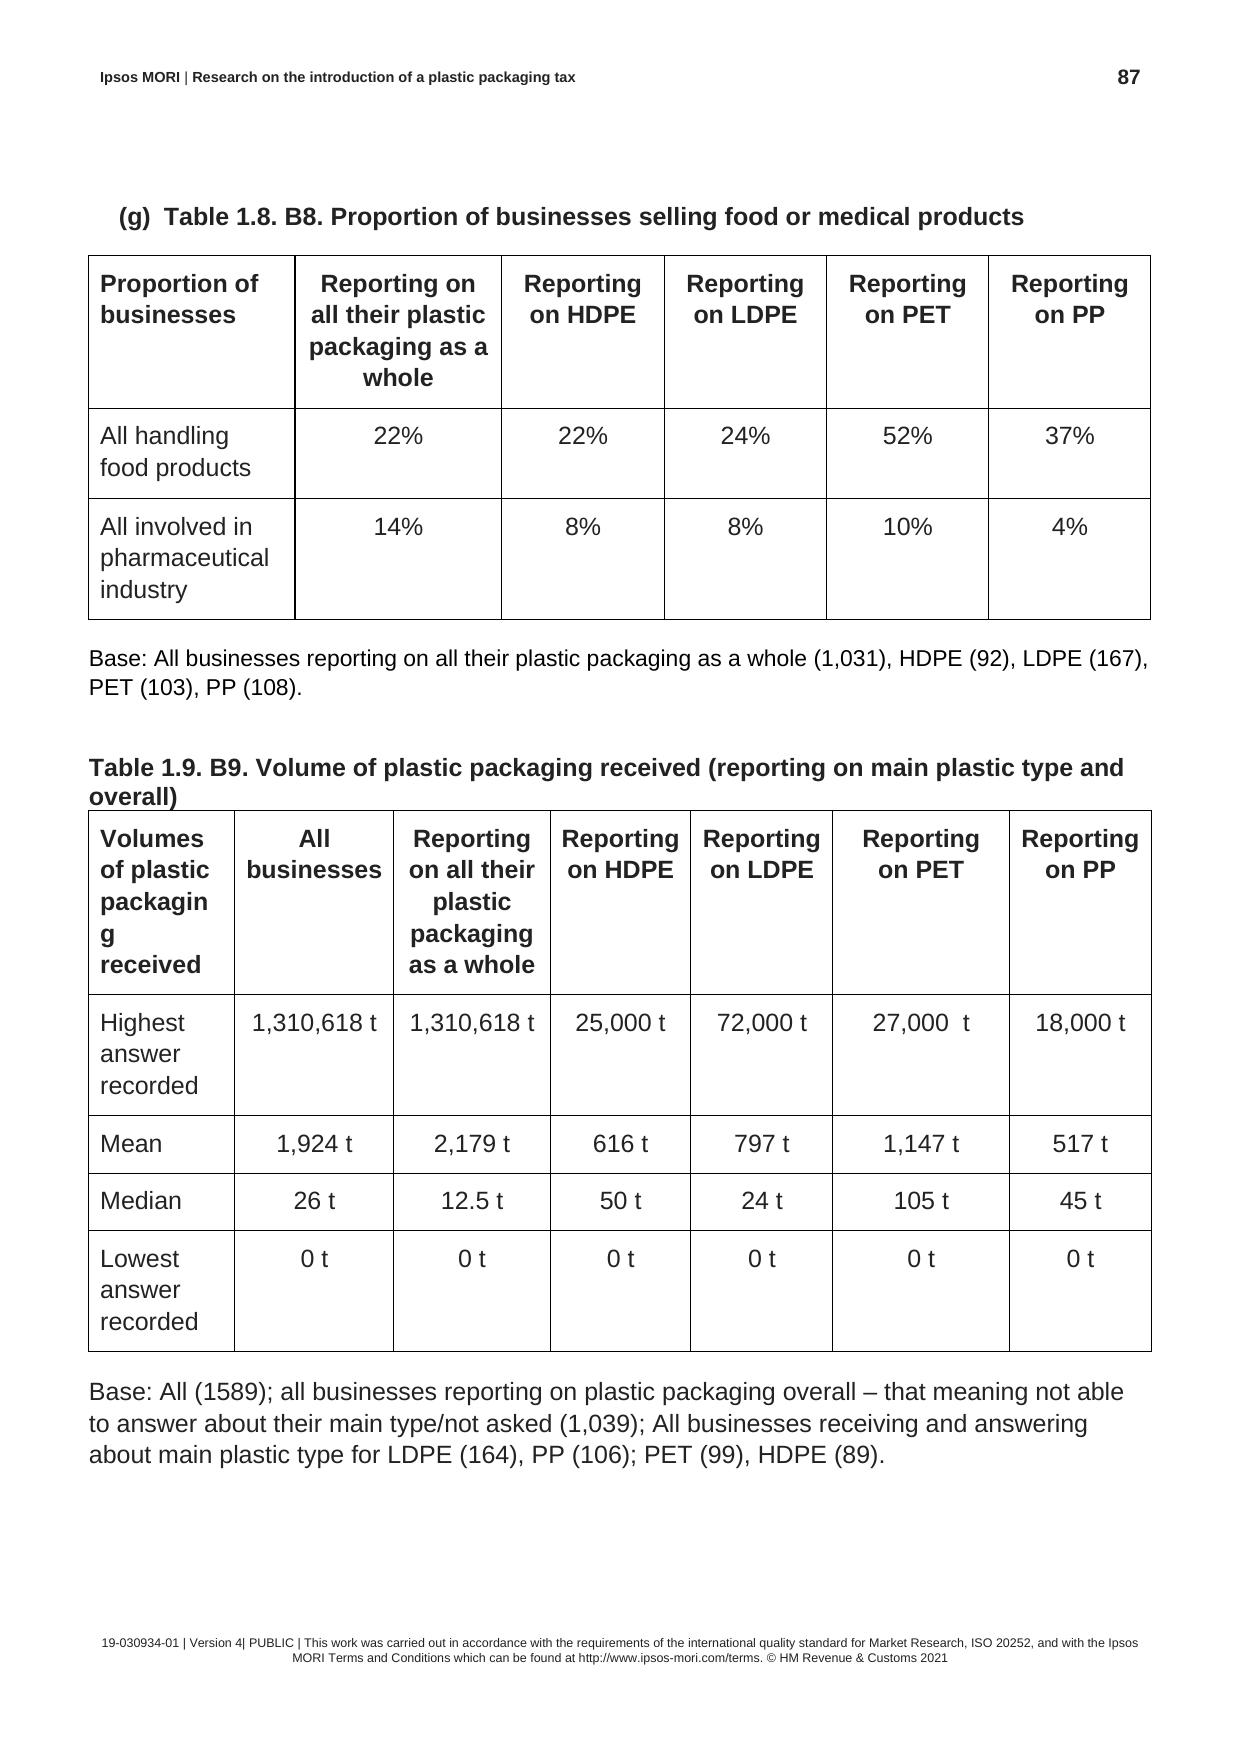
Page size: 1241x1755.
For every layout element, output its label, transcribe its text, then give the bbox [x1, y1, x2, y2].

table_cell Lowest answer recorded [89, 1231, 234, 1351]
table_cell 0 t [235, 1231, 393, 1351]
table_cell 2,179 t [394, 1116, 550, 1173]
table_cell 1,310,618 t [394, 995, 550, 1115]
table_cell Mean [89, 1116, 234, 1173]
table_header Reporting on PP [989, 256, 1150, 407]
table_cell 0 t [394, 1231, 550, 1351]
table_cell 4% [989, 499, 1150, 619]
table_header Reporting on PET [833, 811, 1009, 994]
table_cell 616 t [551, 1116, 690, 1173]
table_header Volumes of plastic packaging received [89, 811, 234, 994]
table_cell All involved in pharmaceutical industry [89, 499, 294, 619]
table_cell 50 t [551, 1174, 690, 1230]
table_cell 0 t [691, 1231, 832, 1351]
table_cell 0 t [1010, 1231, 1151, 1351]
table_header All businesses [235, 811, 393, 994]
table_header Reporting on LDPE [665, 256, 826, 407]
text Base: All (1589); all businesses reporting on plastic packaging overall – that meaning not able to answer about their main type/not asked (1,039); All businesses receiving and answering about main plastic type for LDPE (164), PP (106); PET (99), HDPE (89). [89, 1377, 1152, 1469]
table_cell 24 t [691, 1174, 832, 1230]
table_header Reporting on PP [1010, 811, 1151, 994]
table_cell 10% [827, 499, 988, 619]
text Base: All businesses reporting on all their plastic packaging as a whole (1,031), HDPE (92), LDPE (167), PET (103), PP (108). [89, 645, 1152, 700]
table_cell 25,000 t [551, 995, 690, 1115]
table_header Reporting on PET [827, 256, 988, 407]
subtitle Table 1.9. B9. Volume of plastic packaging received (reporting on main plastic type and overall) [89, 753, 1152, 810]
table_cell 26 t [235, 1174, 393, 1230]
table_header Reporting on HDPE [502, 256, 664, 407]
table_cell 52% [827, 409, 988, 498]
subtitle Table 1.8. B8. Proportion of businesses selling food or medical products [119, 201, 1152, 230]
table_cell 797 t [691, 1116, 832, 1173]
table_cell 0 t [551, 1231, 690, 1351]
table_header Reporting on all their plastic packaging as a whole [296, 256, 501, 407]
table_header Reporting on HDPE [551, 811, 690, 994]
table_cell 22% [502, 409, 664, 498]
table_header Reporting on all their plastic packaging as a whole [394, 811, 550, 994]
table_cell 8% [502, 499, 664, 619]
table_cell 22% [296, 409, 501, 498]
table_cell 12.5 t [394, 1174, 550, 1230]
table_cell 1,310,618 t [235, 995, 393, 1115]
table_header Reporting on LDPE [691, 811, 832, 994]
table_header Proportion of businesses [89, 256, 294, 407]
table_cell 105 t [833, 1174, 1009, 1230]
table_cell All handling food products [89, 409, 294, 498]
table_cell Median [89, 1174, 234, 1230]
table_cell 1,924 t [235, 1116, 393, 1173]
table_cell 1,147 t [833, 1116, 1009, 1173]
table_cell 14% [296, 499, 501, 619]
table_cell 18,000 t [1010, 995, 1151, 1115]
table_cell 24% [665, 409, 826, 498]
table_cell Highest answer recorded [89, 995, 234, 1115]
table_cell 37% [989, 409, 1150, 498]
table_cell 517 t [1010, 1116, 1151, 1173]
table_cell 8% [665, 499, 826, 619]
table_cell 27,000 t [833, 995, 1009, 1115]
table_cell 45 t [1010, 1174, 1151, 1230]
table_cell 0 t [833, 1231, 1009, 1351]
table_cell 72,000 t [691, 995, 832, 1115]
